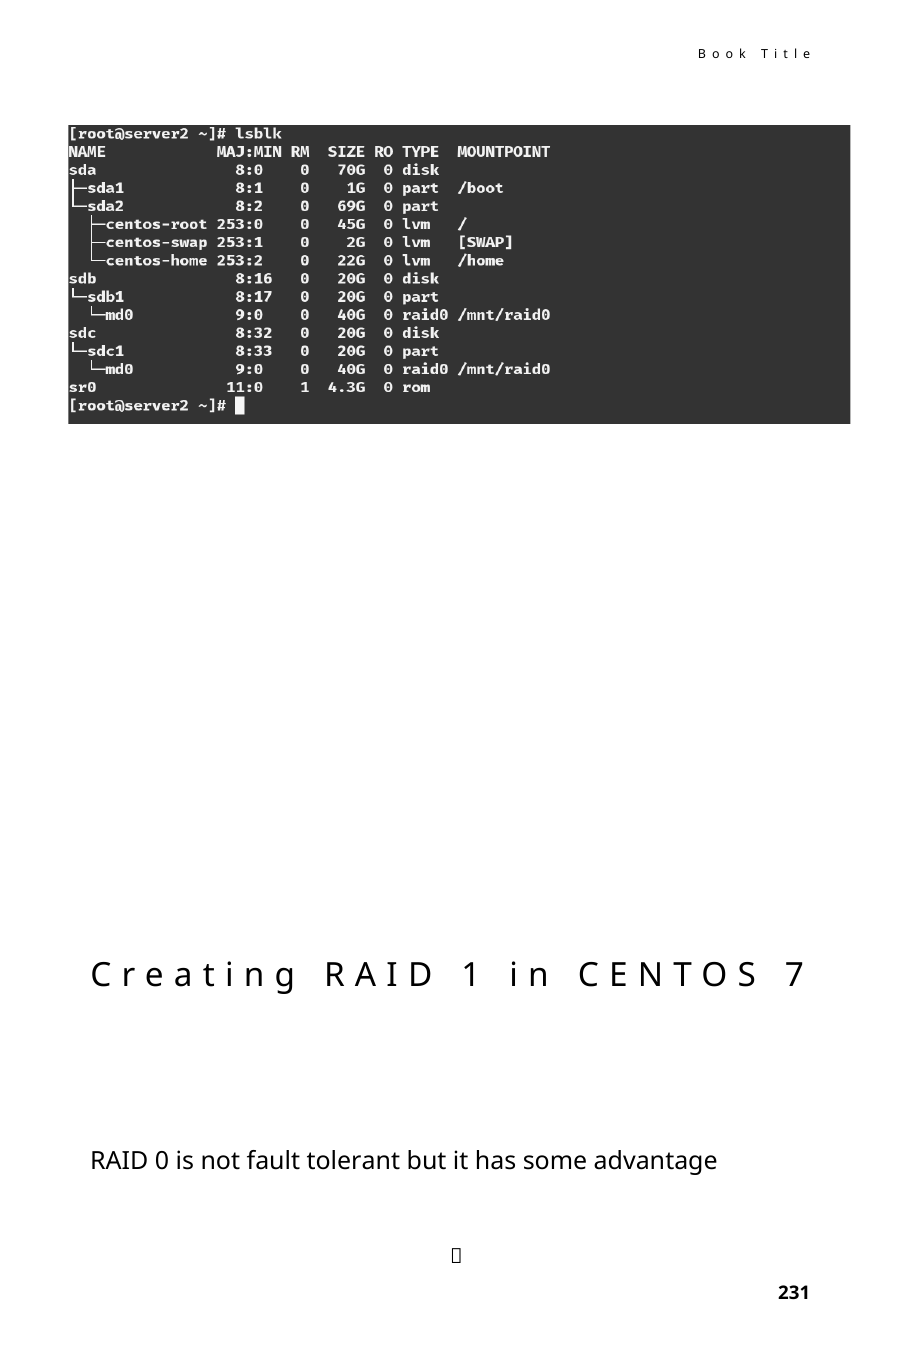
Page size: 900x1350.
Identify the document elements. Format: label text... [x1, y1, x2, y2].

picture [68, 125, 851, 424]
subtitle Creating RAID 1 in CENTOS 7 [90, 951, 810, 996]
text RAID 0 is not fault tolerant but it has some advantage [90, 1143, 810, 1177]
